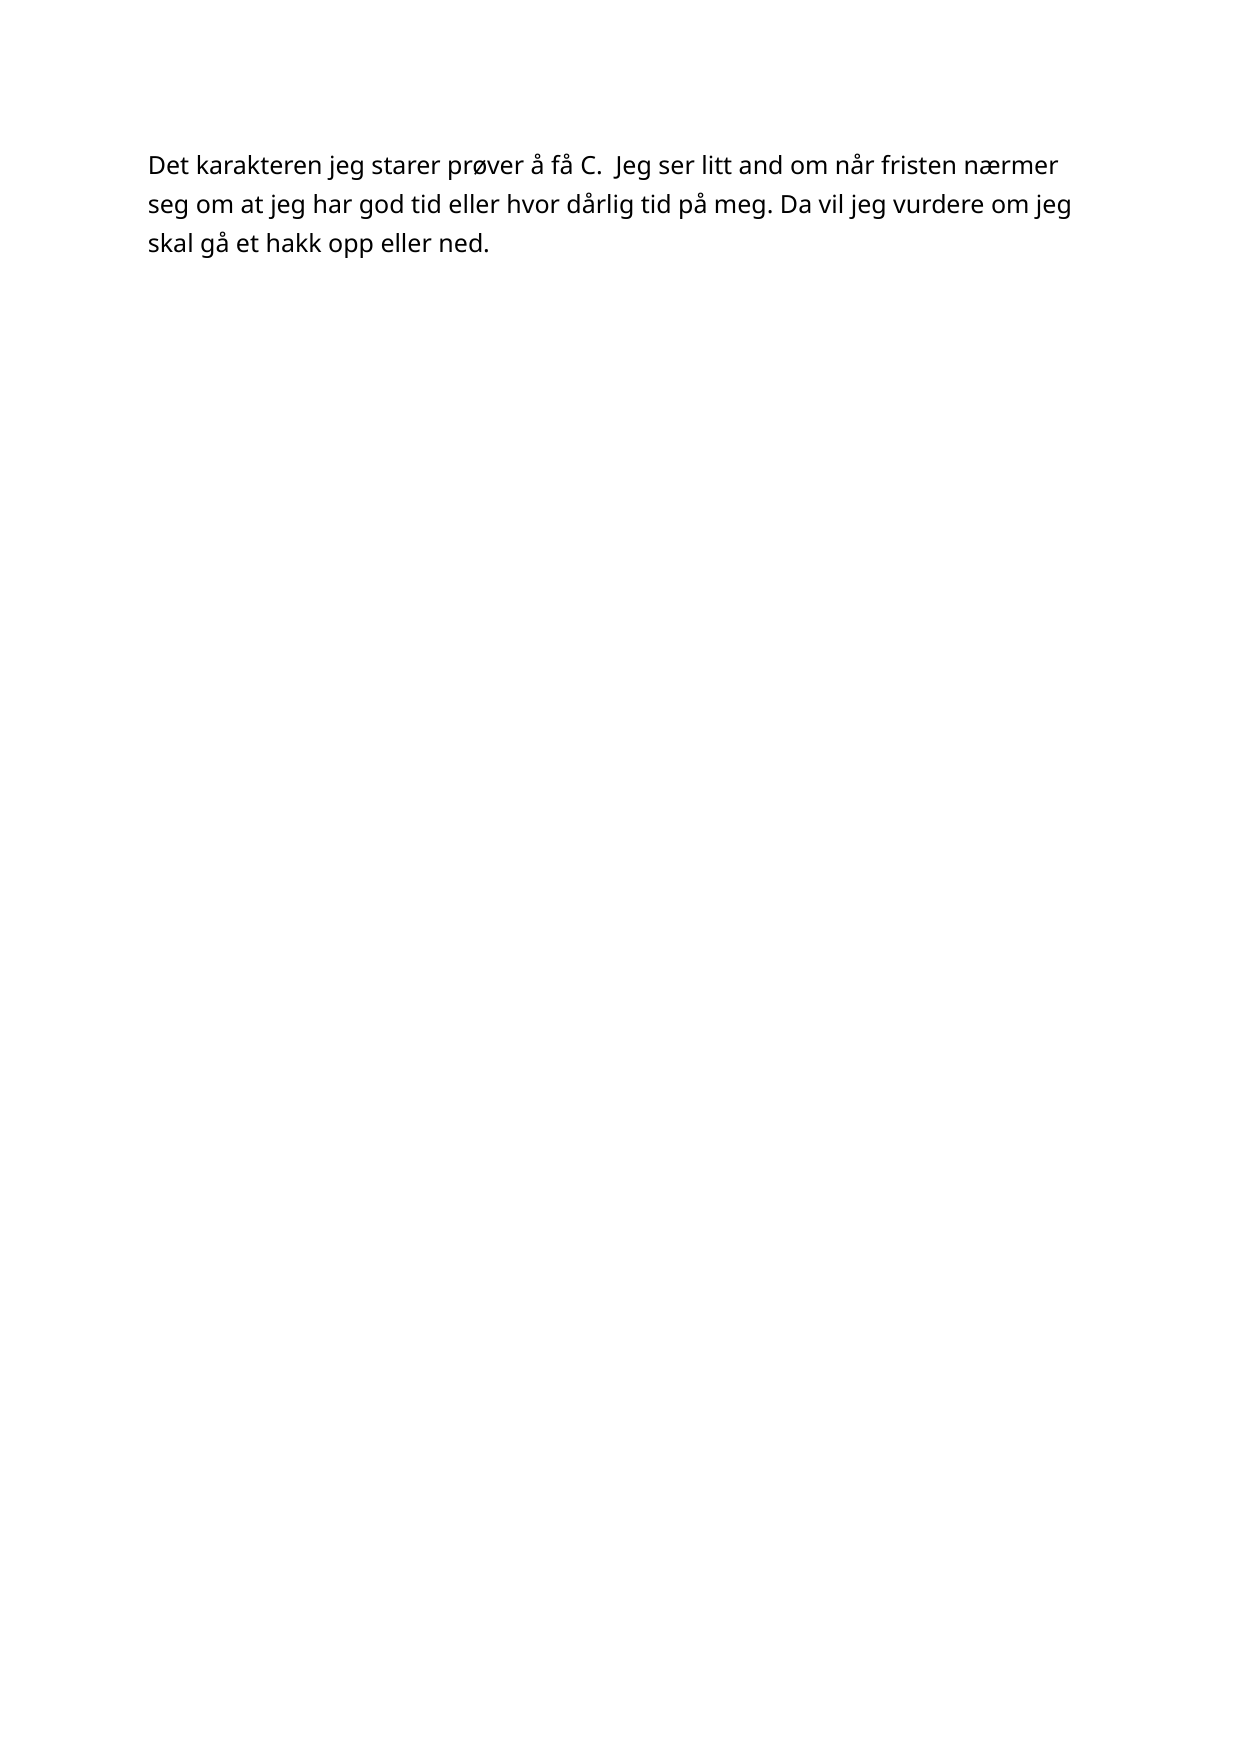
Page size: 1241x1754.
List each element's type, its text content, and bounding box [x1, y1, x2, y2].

text Det karakteren jeg starer prøver å få C. Jeg ser litt and om når fristen nærmer seg om at jeg har god tid eller hvor dårlig tid på meg. Da vil jeg vurdere om jeg skal gå et hakk opp eller ned. [148, 148, 1093, 260]
